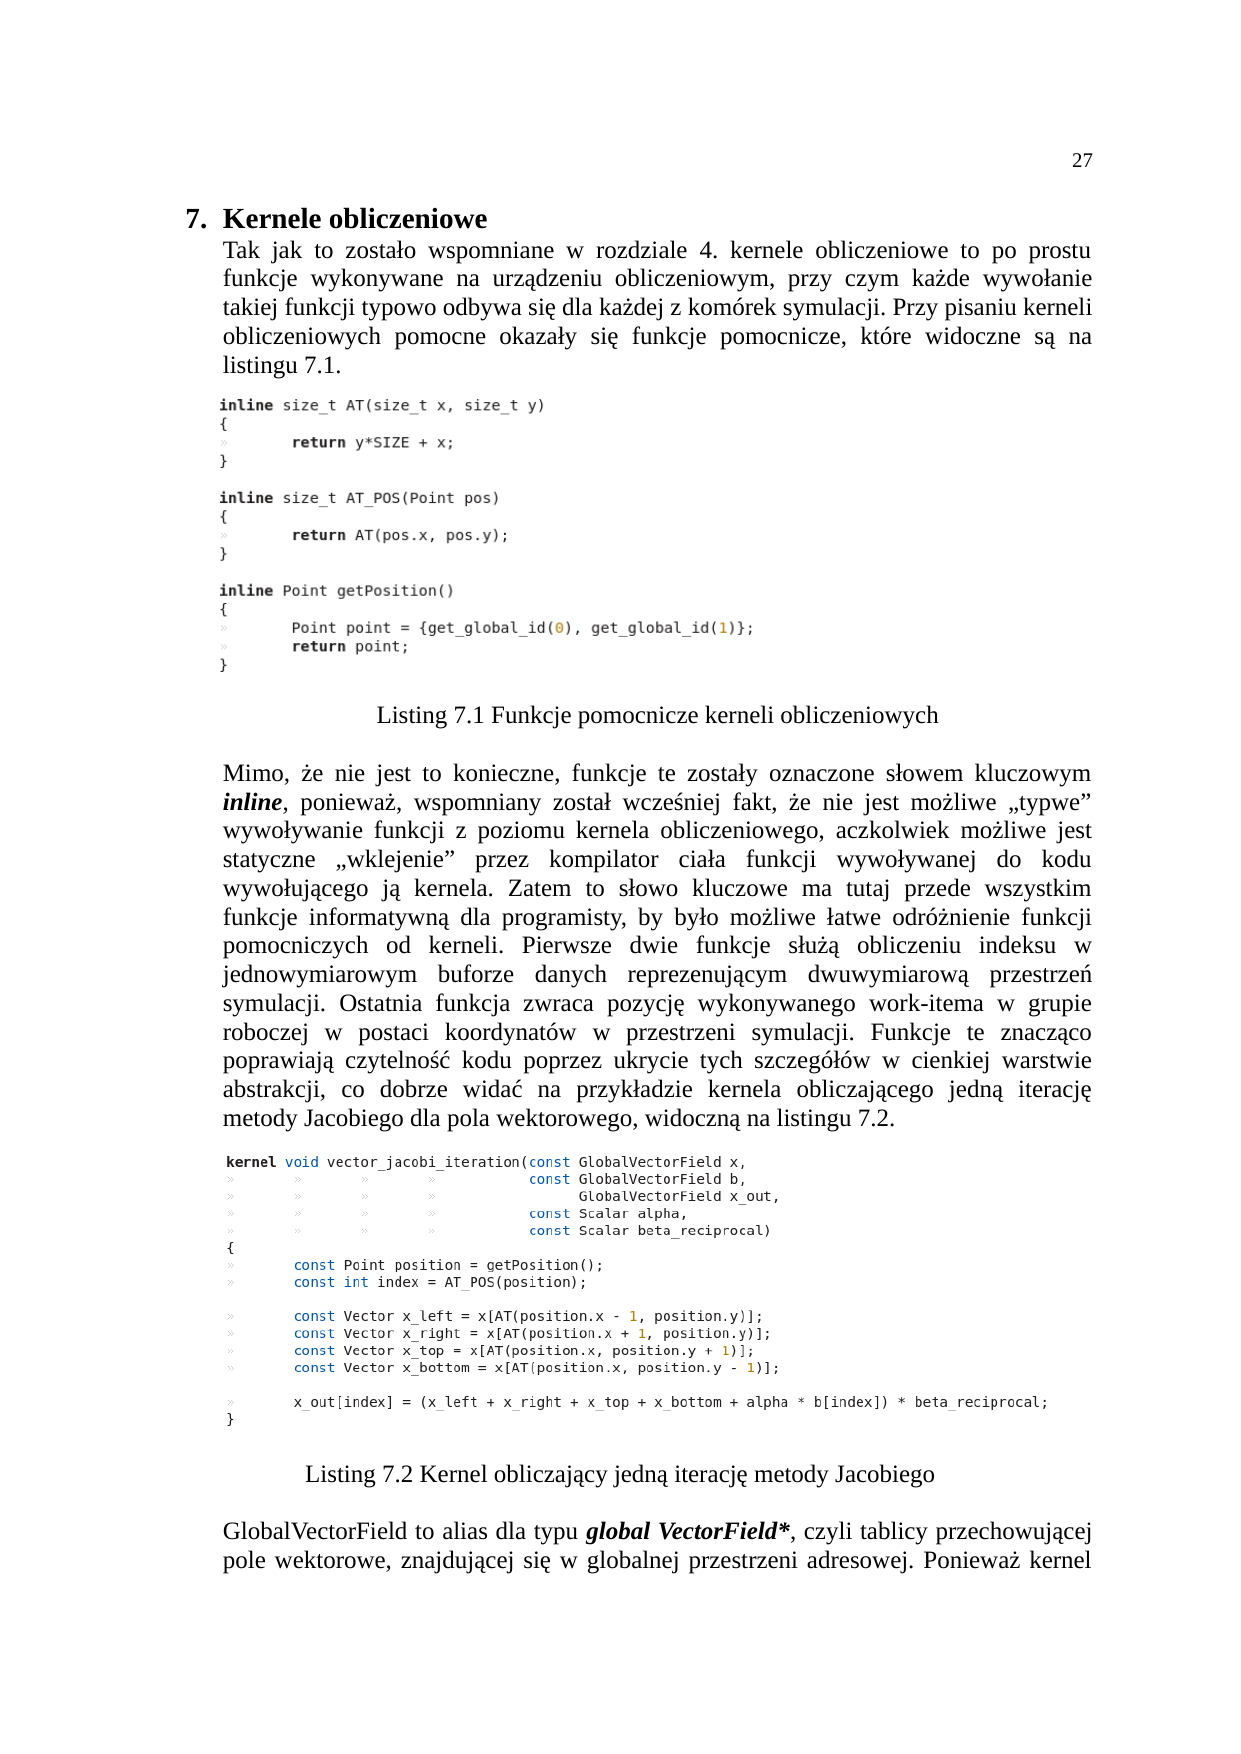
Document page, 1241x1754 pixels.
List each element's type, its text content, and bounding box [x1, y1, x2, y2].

text Listing 7.2 Kernel obliczający jedną iterację metody Jacobiego [148, 1459, 1093, 1487]
list Listing 7.1 Funkcje pomocnicze kerneli obliczeniowych [185, 700, 1093, 729]
picture [220, 398, 752, 672]
list Tak jak to zostało wspomniane w rozdziale 4. kernele obliczeniowe to po prostu funkcje wykonywane na urządzeniu obliczeniowym, przy czym każde wywołanie takiej funkcji typowo odbywa się dla każdej z komórek symulacji. Przy pisaniu kerneli obliczeniowych pomocne okazały się funkcje pomocnicze, które widoczne są na listingu 7.1. [185, 235, 1093, 378]
picture [224, 1153, 1052, 1430]
list Mimo, że nie jest to konieczne, funkcje te zostały oznaczone słowem kluczowym inline, ponieważ, wspomniany został wcześniej fakt, że nie jest możliwe „typwe” wywoływanie funkcji z poziomu kernela obliczeniowego, aczkolwiek możliwe jest statyczne „wklejenie” przez kompilator ciała funkcji wywoływanej do kodu wywołującego ją kernela. Zatem to słowo kluczowe ma tutaj przede wszystkim funkcje informatywną dla programisty, by było możliwe łatwe odróżnienie funkcji pomocniczych od kerneli. Pierwsze dwie funkcje służą obliczeniu indeksu w jednowymiarowym buforze danych reprezenującym dwuwymiarową przestrzeń symulacji. Ostatnia funkcja zwraca pozycję wykonywanego work-itema w grupie roboczej w postaci koordynatów w przestrzeni symulacji. Funkcje te znacząco poprawiają czytelność kodu poprzez ukrycie tych szczegółów w cienkiej warstwie abstrakcji, co dobrze widać na przykładzie kernela obliczającego jedną iterację metody Jacobiego dla pola wektorowego, widoczną na listingu 7.2. [185, 758, 1093, 1132]
list GlobalVectorField to alias dla typu global VectorField*, czyli tablicy przechowującej pole wektorowe, znajdującej się w globalnej przestrzeni adresowej. Ponieważ kernel [185, 1516, 1093, 1574]
list Kernele obliczeniowe [185, 201, 1093, 235]
